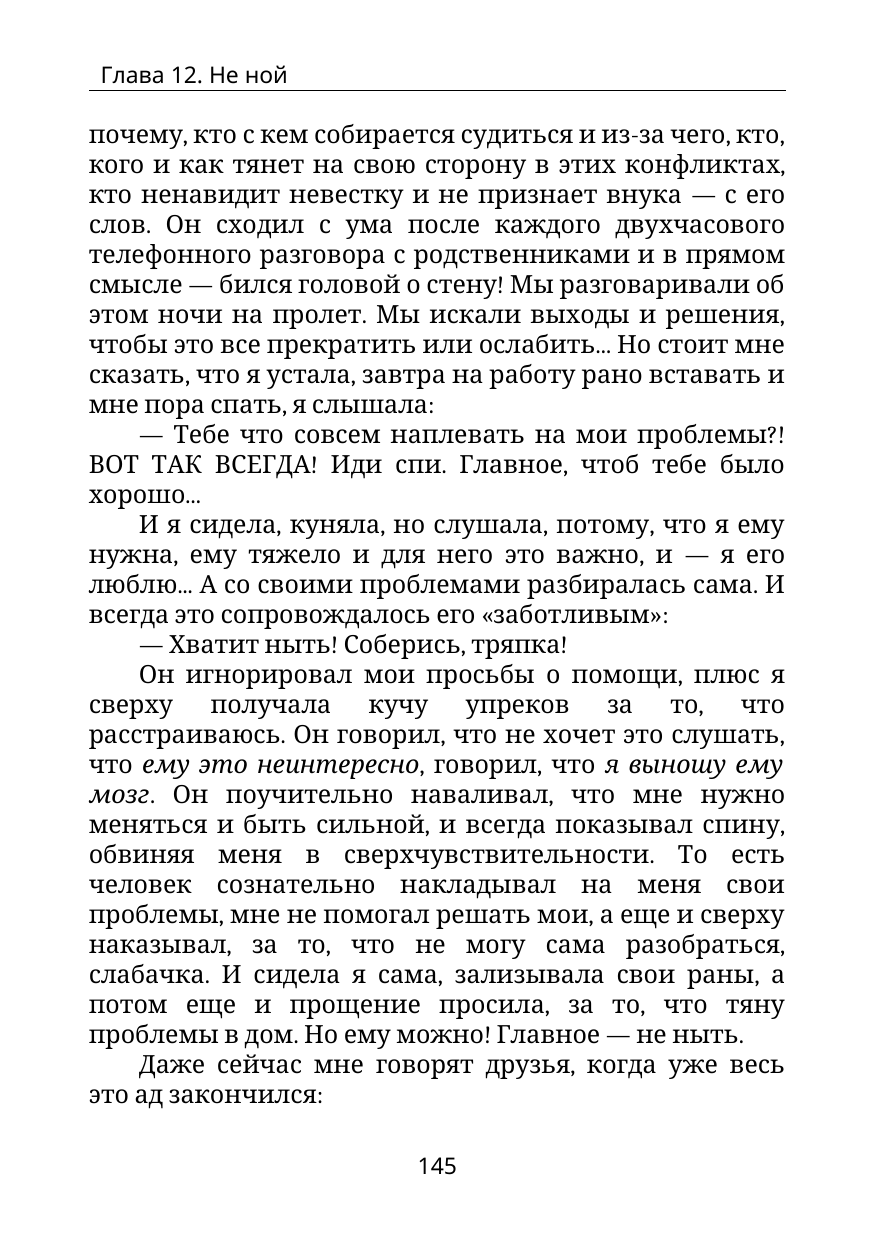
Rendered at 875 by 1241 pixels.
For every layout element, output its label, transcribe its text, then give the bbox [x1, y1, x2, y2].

text Он игнорировал мои просьбы о помощи, плюс я сверху получала кучу упреков за то, что расстраиваюсь. Он говорил, что не хочет это слушать, что ему это неинтересно, говорил, что я выношу ему мозг. Он поучительно наваливал, что мне нужно меняться и быть сильной, и всегда показывал спину, обвиняя меня в сверхчувствительности. То есть человек сознательно накладывал на меня свои проблемы, мне не помогал решать мои, а еще и сверху наказывал, за то, что не могу сама разобраться, слабачка. И сидела я сама, зализывала свои раны, а потом еще и прощение просила, за то, что тяну проблемы в дом. Но ему можно! Главное — не ныть. [88, 660, 786, 1050]
text почему, кто с кем собирается судиться и из-за чего, кто, кого и как тянет на свою сторону в этих конфликтах, кто ненавидит невестку и не признает внука — с его слов. Он сходил с ума после каждого двухчасового телефонного разговора с родственниками и в прямом смысле — бился головой о стену! Мы разговаривали об этом ночи на пролет. Мы искали выходы и решения, чтобы это все прекратить или ослабить... Но стоит мне сказать, что я устала, завтра на работу рано вставать и мне пора спать, я слышала: [88, 120, 786, 420]
text И я сидела, куняла, но слушала, потому, что я ему нужна, ему тяжело и для него это важно, и — я его люблю... А со своими проблемами разбиралась сама. И всегда это сопровождалось его «заботливым»: [88, 510, 786, 630]
text — Хватит ныть! Соберись, тряпка! [88, 630, 786, 660]
text Даже сейчас мне говорят друзья, когда уже весь это ад закончился: [88, 1050, 786, 1110]
text — Тебе что совсем наплевать на мои проблемы?! ВОТ ТАК ВСЕГДА! Иди спи. Главное, чтоб тебе было хорошо... [88, 420, 786, 510]
